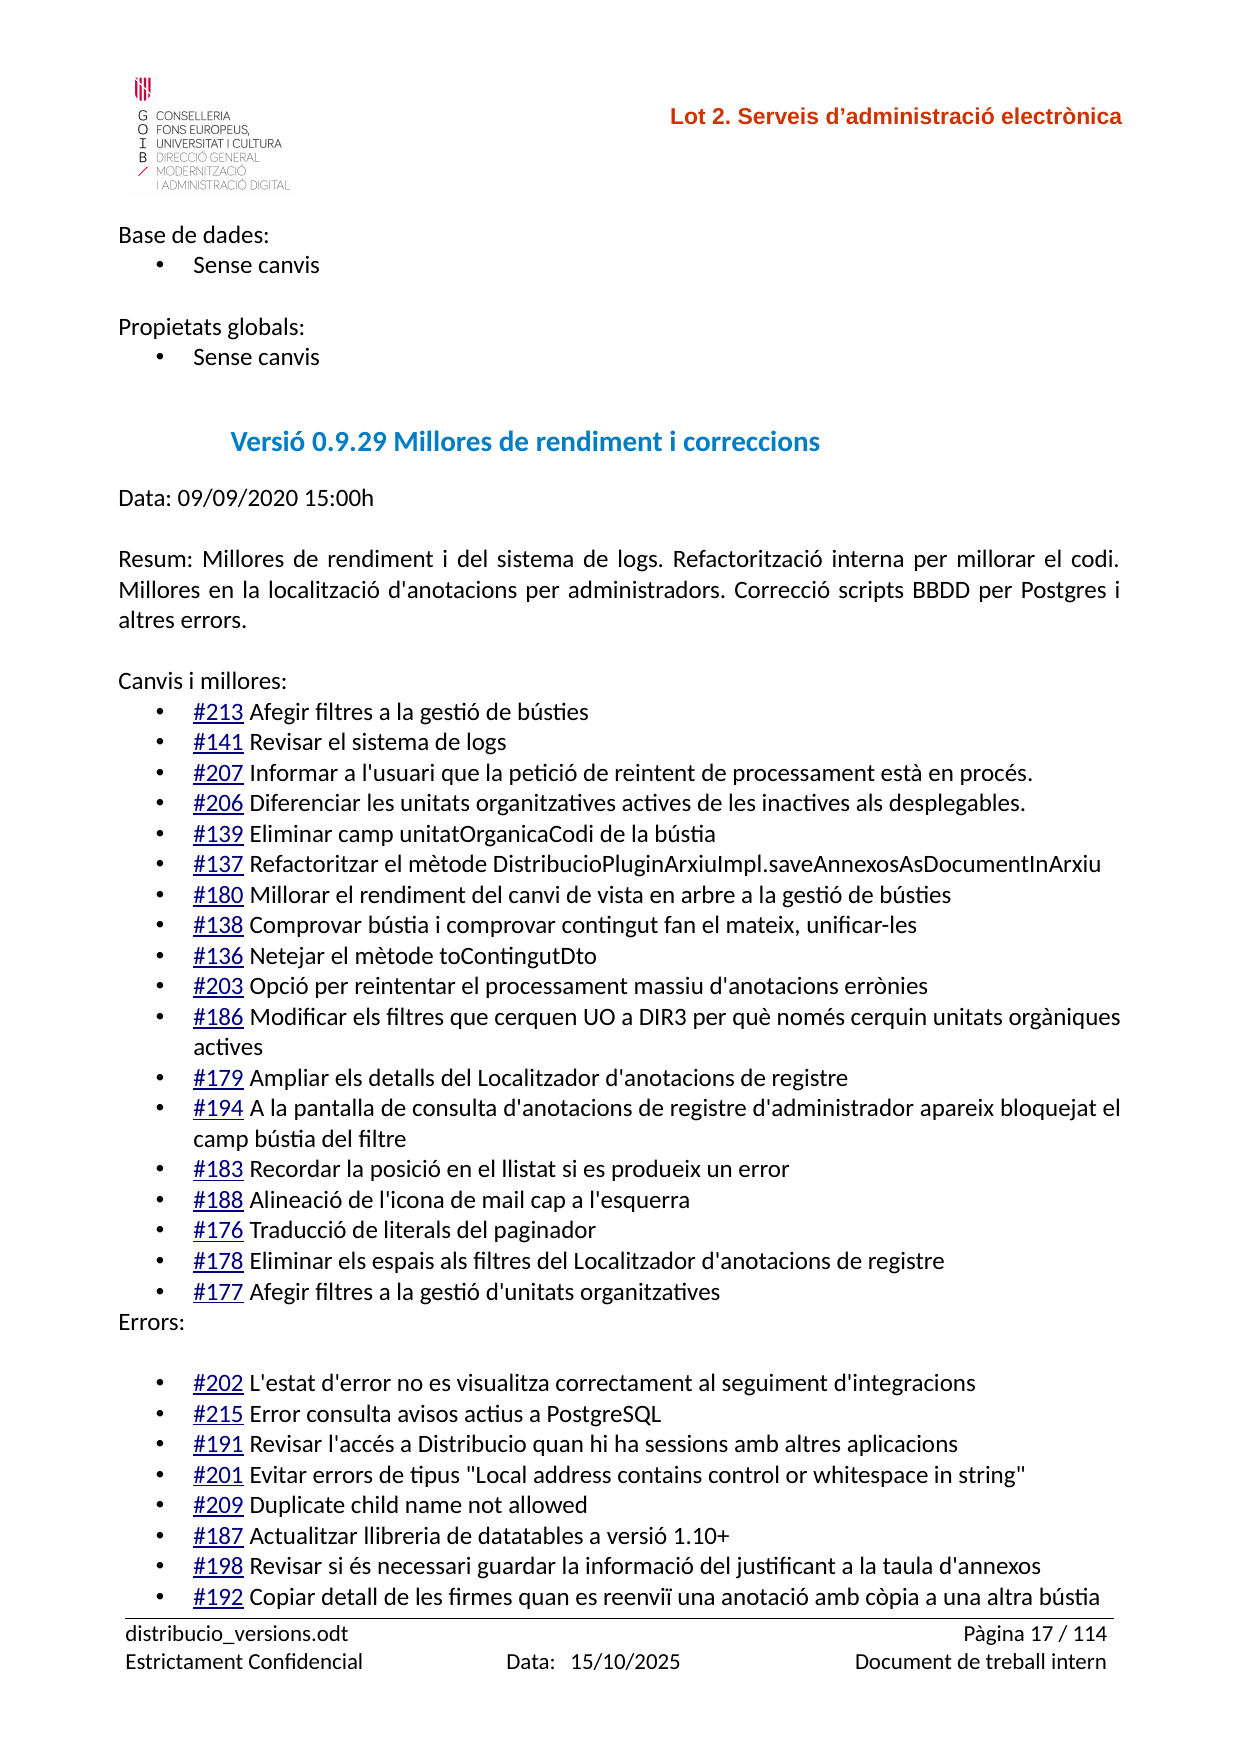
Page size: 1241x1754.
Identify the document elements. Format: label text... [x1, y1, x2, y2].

list #188 Alineació de l'icona de mail cap a l'esquerra [156, 1184, 1122, 1215]
list #203 Opció per reintentar el processament massiu d'anotacions errònies [156, 971, 1122, 1001]
list Sense canvis [156, 341, 1122, 372]
text Propietats globals: [118, 311, 1122, 341]
text Base de dades: [118, 219, 1122, 250]
list #187 Actualitzar llibreria de datatables a versió 1.10+ [156, 1520, 1122, 1550]
list #186 Modificar els filtres que cerquen UO a DIR3 per què només cerquin unitats orgàniques actives [156, 1001, 1122, 1062]
list #194 A la pantalla de consulta d'anotacions de registre d'administrador apareix bloquejat el camp bústia del filtre [156, 1093, 1122, 1154]
list #139 Eliminar camp unitatOrganicaCodi de la bústia [156, 818, 1122, 848]
text Canvis i millores: [118, 665, 1122, 696]
list Sense canvis [156, 250, 1122, 280]
list #215 Error consulta avisos actius a PostgreSQL [156, 1398, 1122, 1428]
text Resum: Millores de rendiment i del sistema de logs. Refactorització interna per millorar el codi. Millores en la localització d'anotacions per administradors. Correcció scripts BBDD per Postgres i altres errors. [118, 543, 1122, 635]
text Errors: [118, 1306, 1122, 1337]
list #137 Refactoritzar el mètode DistribucioPluginArxiuImpl.saveAnnexosAsDocumentInArxiu [156, 848, 1122, 879]
list #191 Revisar l'accés a Distribucio quan hi ha sessions amb altres aplicacions [156, 1428, 1122, 1459]
list #179 Ampliar els detalls del Localitzador d'anotacions de registre [156, 1062, 1122, 1093]
list #202 L'estat d'error no es visualitza correctament al seguiment d'integracions [156, 1367, 1122, 1398]
list #209 Duplicate child name not allowed [156, 1489, 1122, 1520]
list #141 Revisar el sistema de logs [156, 726, 1122, 757]
list #177 Afegir filtres a la gestió d'unitats organitzatives [156, 1276, 1122, 1306]
list #138 Comprovar bústia i comprovar contingut fan el mateix, unificar-les [156, 909, 1122, 940]
list #207 Informar a l'usuari que la petició de reintent de processament està en procés. [156, 757, 1122, 787]
list #176 Traducció de literals del paginador [156, 1215, 1122, 1245]
list #136 Netejar el mètode toContingutDto [156, 940, 1122, 971]
text Data: 09/09/2020 15:00h [118, 482, 1122, 513]
list #201 Evitar errors de tipus "Local address contains control or whitespace in string" [156, 1459, 1122, 1489]
list #180 Millorar el rendiment del canvi de vista en arbre a la gestió de bústies [156, 879, 1122, 909]
subtitle Versió 0.9.29 Millores de rendiment i correccions [153, 423, 1122, 458]
picture [126, 70, 299, 197]
list #192 Copiar detall de les firmes quan es reenviï una anotació amb còpia a una altra bústia [156, 1581, 1122, 1611]
list #213 Afegir filtres a la gestió de bústies [156, 696, 1122, 726]
list #206 Diferenciar les unitats organitzatives actives de les inactives als desplegables. [156, 787, 1122, 818]
list #183 Recordar la posició en el llistat si es produeix un error [156, 1154, 1122, 1184]
list #178 Eliminar els espais als filtres del Localitzador d'anotacions de registre [156, 1245, 1122, 1276]
list #198 Revisar si és necessari guardar la informació del justificant a la taula d'annexos [156, 1550, 1122, 1581]
